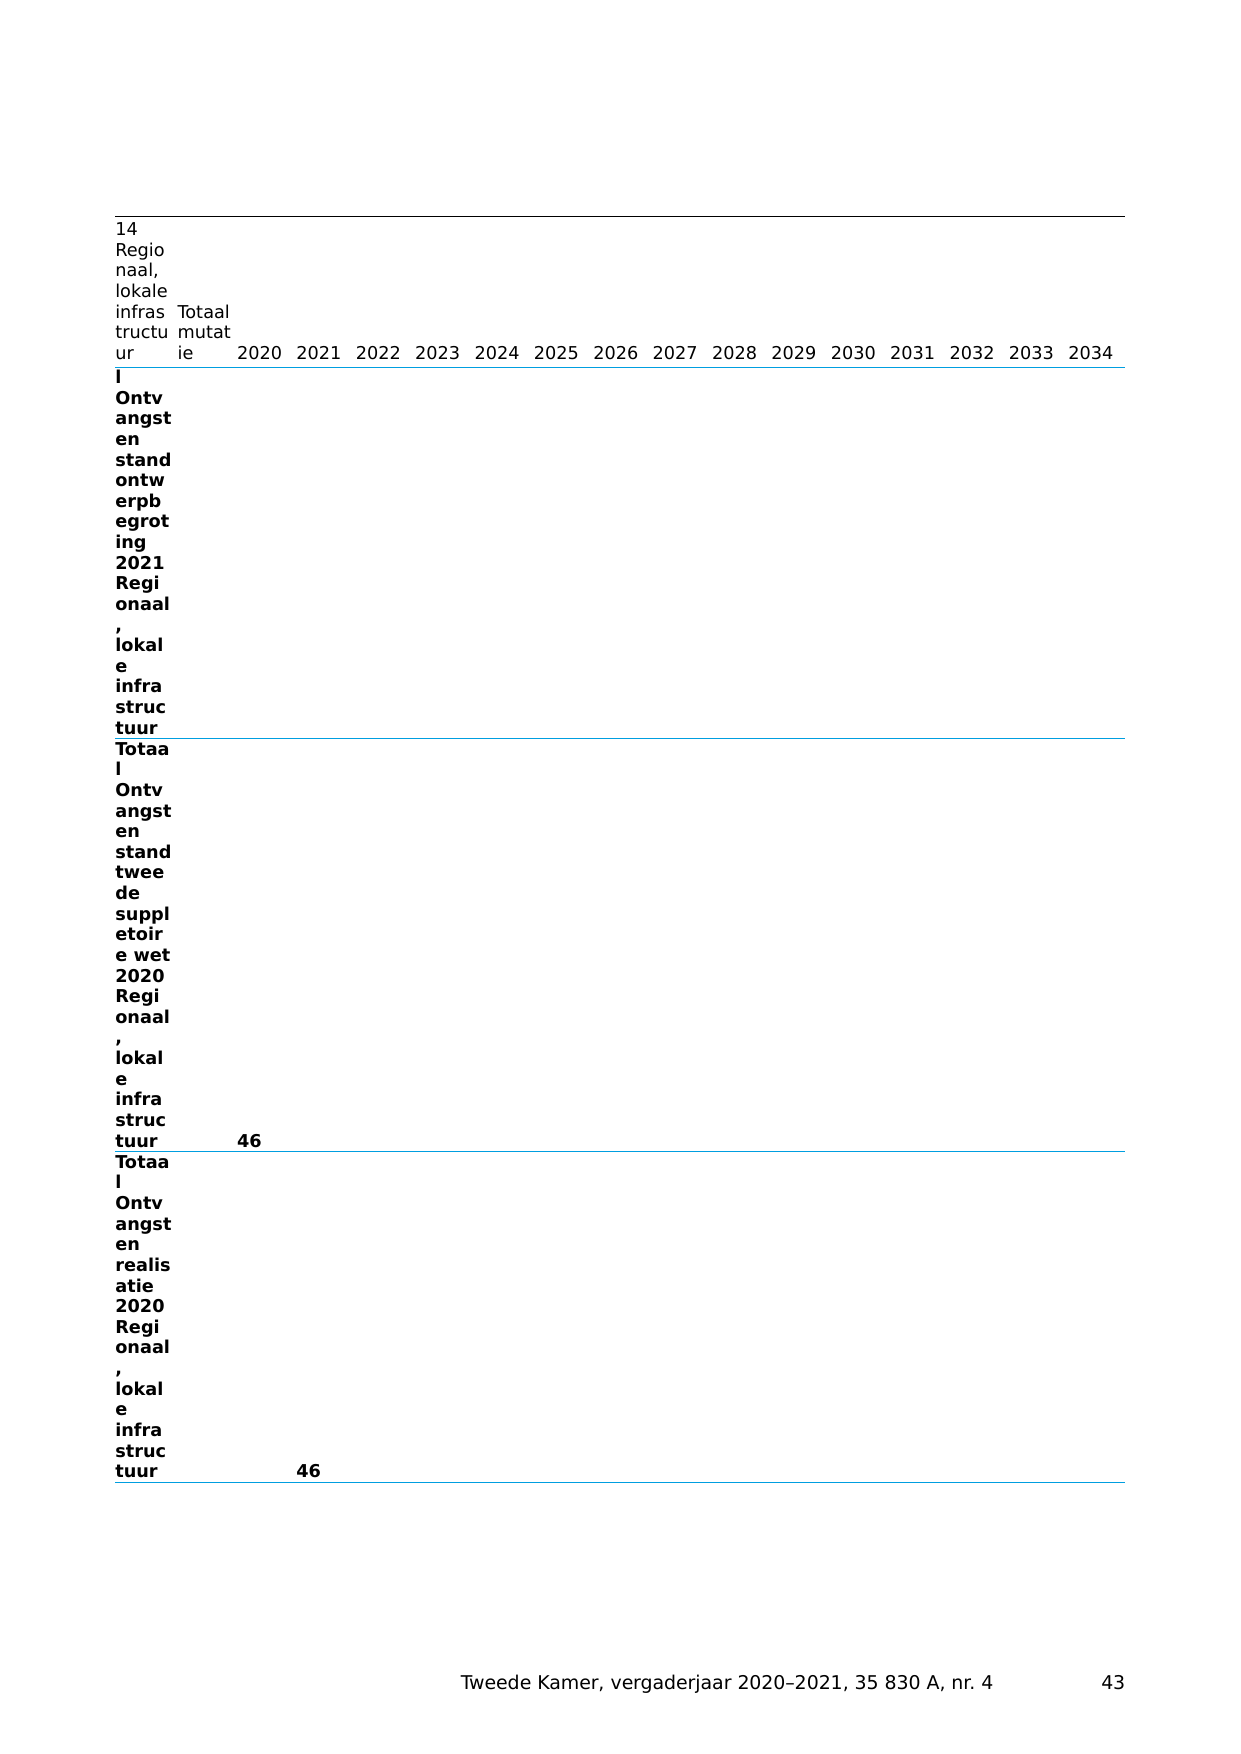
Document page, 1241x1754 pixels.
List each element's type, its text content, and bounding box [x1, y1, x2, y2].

table_cell 2023 [412, 217, 471, 366]
table_cell Totaal Ontvangsten realisatie 2020 Regionaal, lokale infrastructuur [115, 1152, 174, 1482]
table_cell [175, 1152, 234, 1482]
table_header Tabel 3 Artikel 14 Regionaal, lokale infrastructuur [115, 191, 1125, 216]
table_cell [175, 368, 234, 738]
table_cell [1006, 739, 1065, 1151]
table_cell [234, 1152, 293, 1482]
table_cell [590, 1152, 649, 1482]
table_cell [531, 1152, 590, 1482]
table_cell [946, 739, 1006, 1151]
table_cell [650, 739, 709, 1151]
table_cell [887, 368, 946, 738]
table_cell [531, 739, 590, 1151]
table_cell [946, 1152, 1006, 1482]
table_cell [412, 1152, 471, 1482]
table_cell 2020 [234, 217, 293, 366]
table_cell [650, 1152, 709, 1482]
table_cell [946, 368, 1006, 738]
table_cell [471, 1152, 531, 1482]
table_cell [353, 739, 412, 1151]
table_cell [768, 368, 828, 738]
table_cell [471, 739, 531, 1151]
table_cell [828, 1152, 887, 1482]
table_cell [828, 368, 887, 738]
table_cell 2028 [709, 217, 768, 366]
table_cell [531, 368, 590, 738]
table_cell l Ontvangsten stand ontwerpbegroting 2021 Regionaal, lokale infrastructuur [115, 368, 174, 738]
table_cell [293, 739, 353, 1151]
table_cell [353, 1152, 412, 1482]
table_cell [590, 368, 649, 738]
table_cell [768, 1152, 828, 1482]
table_cell [590, 739, 649, 1151]
table_cell [412, 368, 471, 738]
table_cell 46 [234, 739, 293, 1151]
table_cell [650, 368, 709, 738]
table_cell [1065, 368, 1125, 738]
table_cell [1006, 368, 1065, 738]
table_cell [471, 368, 531, 738]
table_cell [709, 368, 768, 738]
table_cell [175, 739, 234, 1151]
table_cell [234, 368, 293, 738]
table_cell [887, 1152, 946, 1482]
table_cell 2031 [887, 217, 946, 366]
table_cell [412, 739, 471, 1151]
table_cell 2021 [293, 217, 353, 366]
table_cell 2026 [590, 217, 649, 366]
table_cell 14 Regionaal, lokale infrastructuur [115, 217, 174, 366]
table_cell 2033 [1006, 217, 1065, 366]
table_cell Totaal Ontvangsten stand tweede suppletoire wet 2020 Regionaal, lokale infrastructuur [115, 739, 174, 1151]
table_cell [828, 739, 887, 1151]
table_cell 2029 [768, 217, 828, 366]
table_cell [709, 739, 768, 1151]
table_cell 2032 [946, 217, 1006, 366]
table_cell [709, 1152, 768, 1482]
table_cell 2024 [471, 217, 531, 366]
table_cell 2027 [650, 217, 709, 366]
table_cell 2034 [1065, 217, 1125, 366]
table_cell [1006, 1152, 1065, 1482]
table_cell [353, 368, 412, 738]
table_cell 46 [293, 1152, 353, 1482]
table_cell [1065, 1152, 1125, 1482]
table_cell [768, 739, 828, 1151]
table_cell 2030 [828, 217, 887, 366]
table_cell Totaal mutatie [175, 217, 234, 366]
table_cell 2025 [531, 217, 590, 366]
table_cell [887, 739, 946, 1151]
table_cell 2022 [353, 217, 412, 366]
table_cell [1065, 739, 1125, 1151]
table_cell [293, 368, 353, 738]
